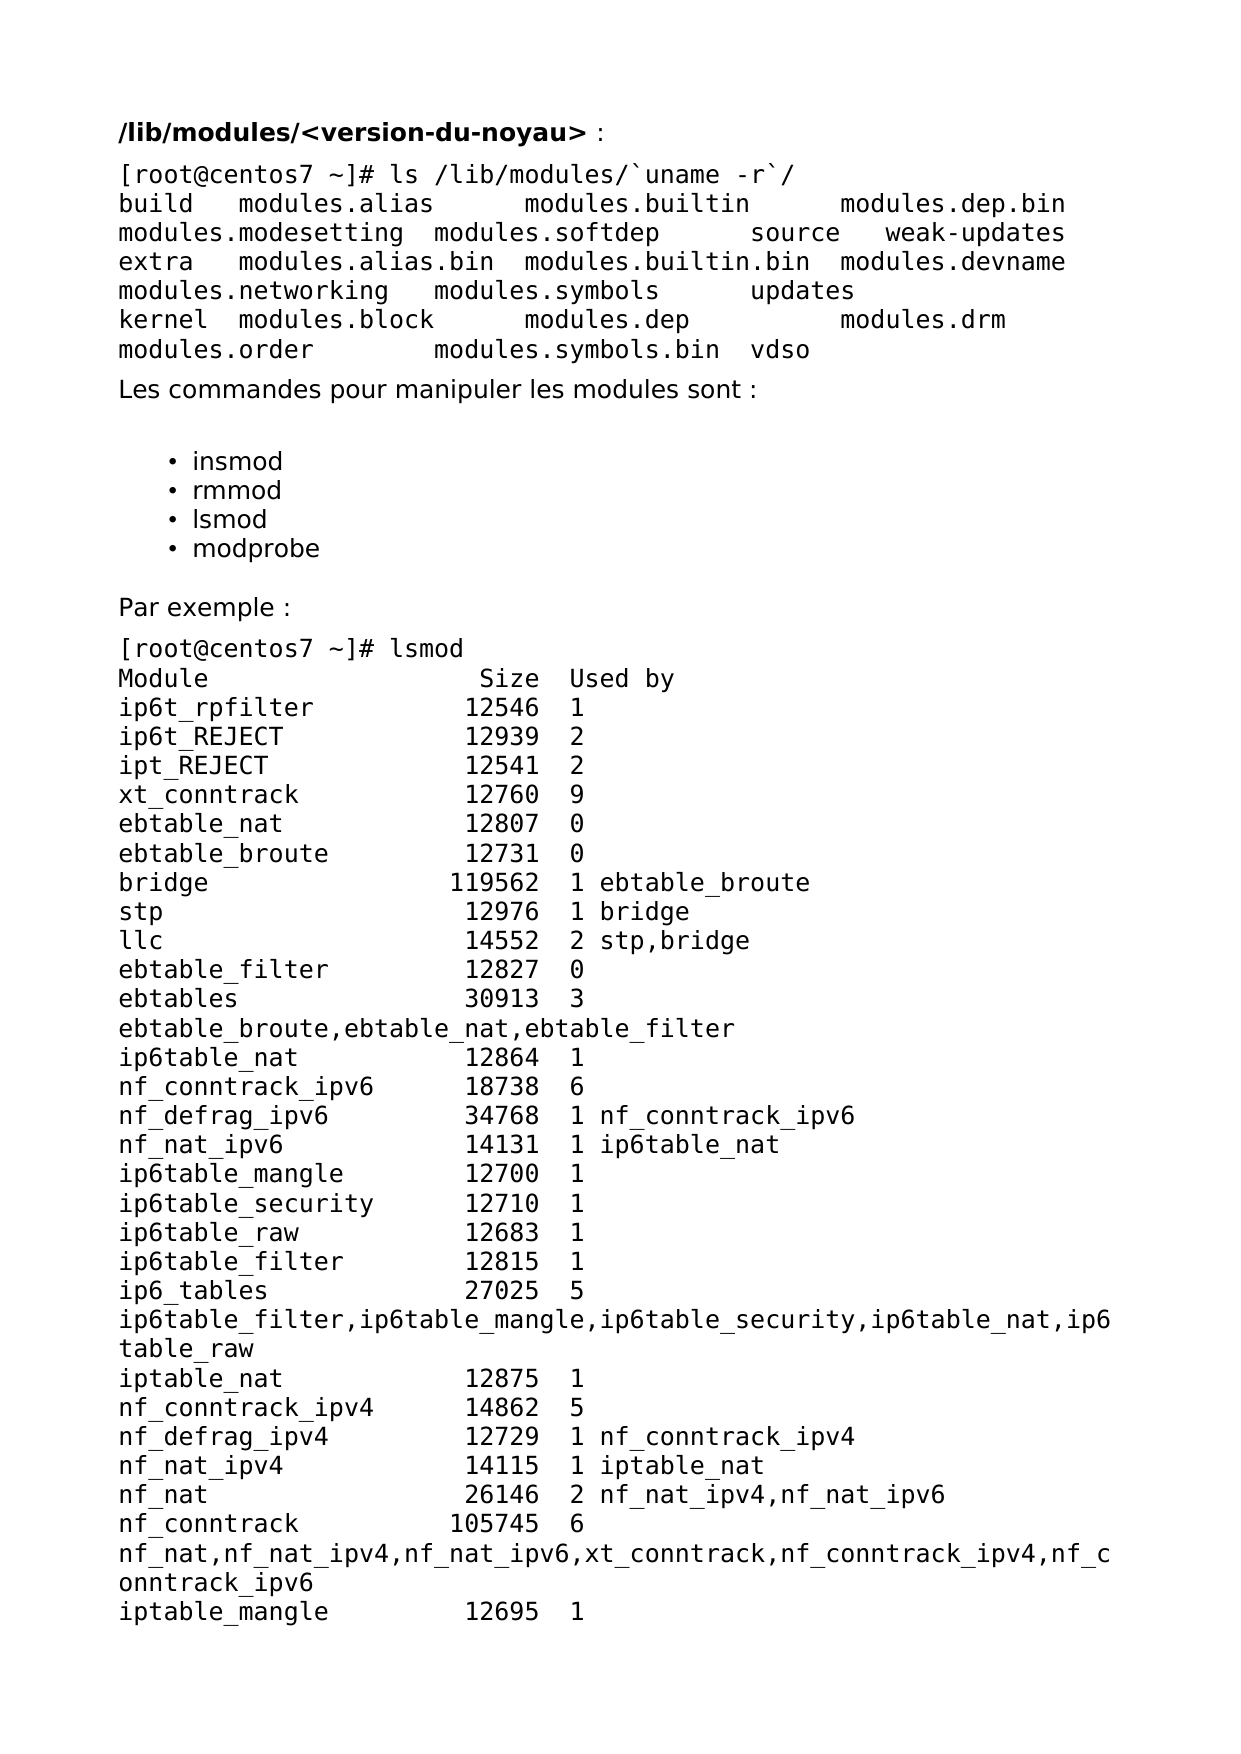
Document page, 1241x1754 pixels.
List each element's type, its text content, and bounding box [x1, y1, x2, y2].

list lsmod [177, 505, 1122, 534]
text [root@centos7 ~]# ls /lib/modules/`uname -r`/ build modules.alias modules.builtin modules.dep.bin modules.modesetting modules.softdep source weak-updates extra modules.alias.bin modules.builtin.bin modules.devname modules.networking modules.symbols updates kernel modules.block modules.dep modules.drm modules.order modules.symbols.bin vdso [118, 160, 1122, 364]
text /lib/modules/<version-du-noyau> : [118, 118, 1122, 147]
text Les commandes pour manipuler les modules sont : [118, 376, 1122, 405]
list modprobe [177, 534, 1122, 563]
list insmod [177, 447, 1122, 476]
text Par exemple : [118, 593, 1122, 622]
list rmmod [177, 476, 1122, 505]
text [root@centos7 ~]# lsmod Module Size Used by ip6t_rpfilter 12546 1 ip6t_REJECT 12939 2 ipt_REJECT 12541 2 xt_conntrack 12760 9 ebtable_nat 12807 0 ebtable_broute 12731 0 bridge 119562 1 ebtable_broute stp 12976 1 bridge llc 14552 2 stp,bridge ebtable_filter 12827 0 ebtables 30913 3 ebtable_broute,ebtable_nat,ebtable_filter ip6table_nat 12864 1 nf_conntrack_ipv6 18738 6 nf_defrag_ipv6 34768 1 nf_conntrack_ipv6 nf_nat_ipv6 14131 1 ip6table_nat ip6table_mangle 12700 1 ip6table_security 12710 1 ip6table_raw 12683 1 ip6table_filter 12815 1 ip6_tables 27025 5 ip6table_filter,ip6table_mangle,ip6table_security,ip6table_nat,ip6table_raw iptable_nat 12875 1 nf_conntrack_ipv4 14862 5 nf_defrag_ipv4 12729 1 nf_conntrack_ipv4 nf_nat_ipv4 14115 1 iptable_nat nf_nat 26146 2 nf_nat_ipv4,nf_nat_ipv6 nf_conntrack 105745 6 nf_nat,nf_nat_ipv4,nf_nat_ipv6,xt_conntrack,nf_conntrack_ipv4,nf_conntrack_ipv6 iptable_mangle 12695 1 [118, 635, 1122, 1626]
